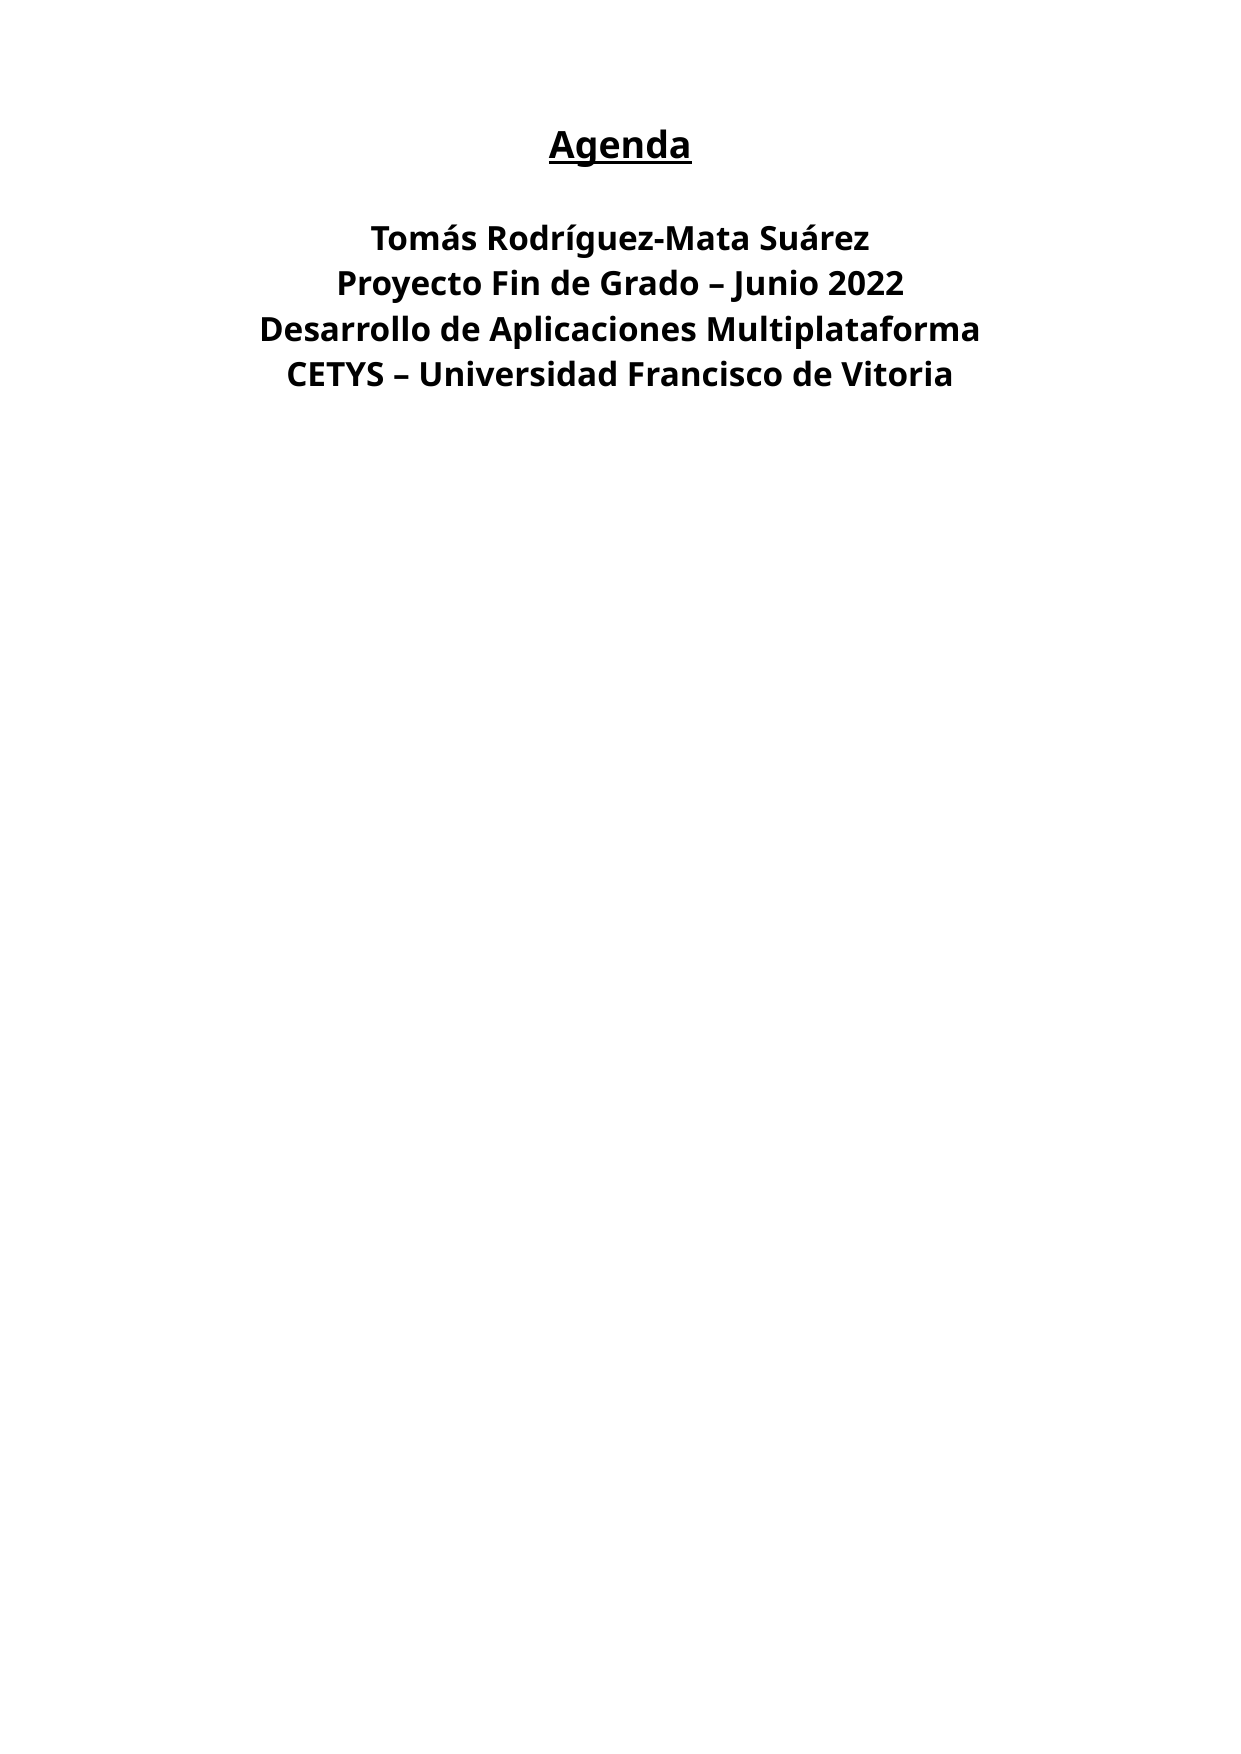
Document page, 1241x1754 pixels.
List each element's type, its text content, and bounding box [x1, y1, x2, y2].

text Tomás Rodríguez-Mata Suárez [118, 214, 1122, 260]
text Agenda [118, 118, 1122, 169]
text Proyecto Fin de Grado – Junio 2022 [118, 260, 1122, 305]
text Desarrollo de Aplicaciones Multiplataforma [118, 305, 1122, 351]
text CETYS – Universidad Francisco de Vitoria [118, 351, 1122, 396]
